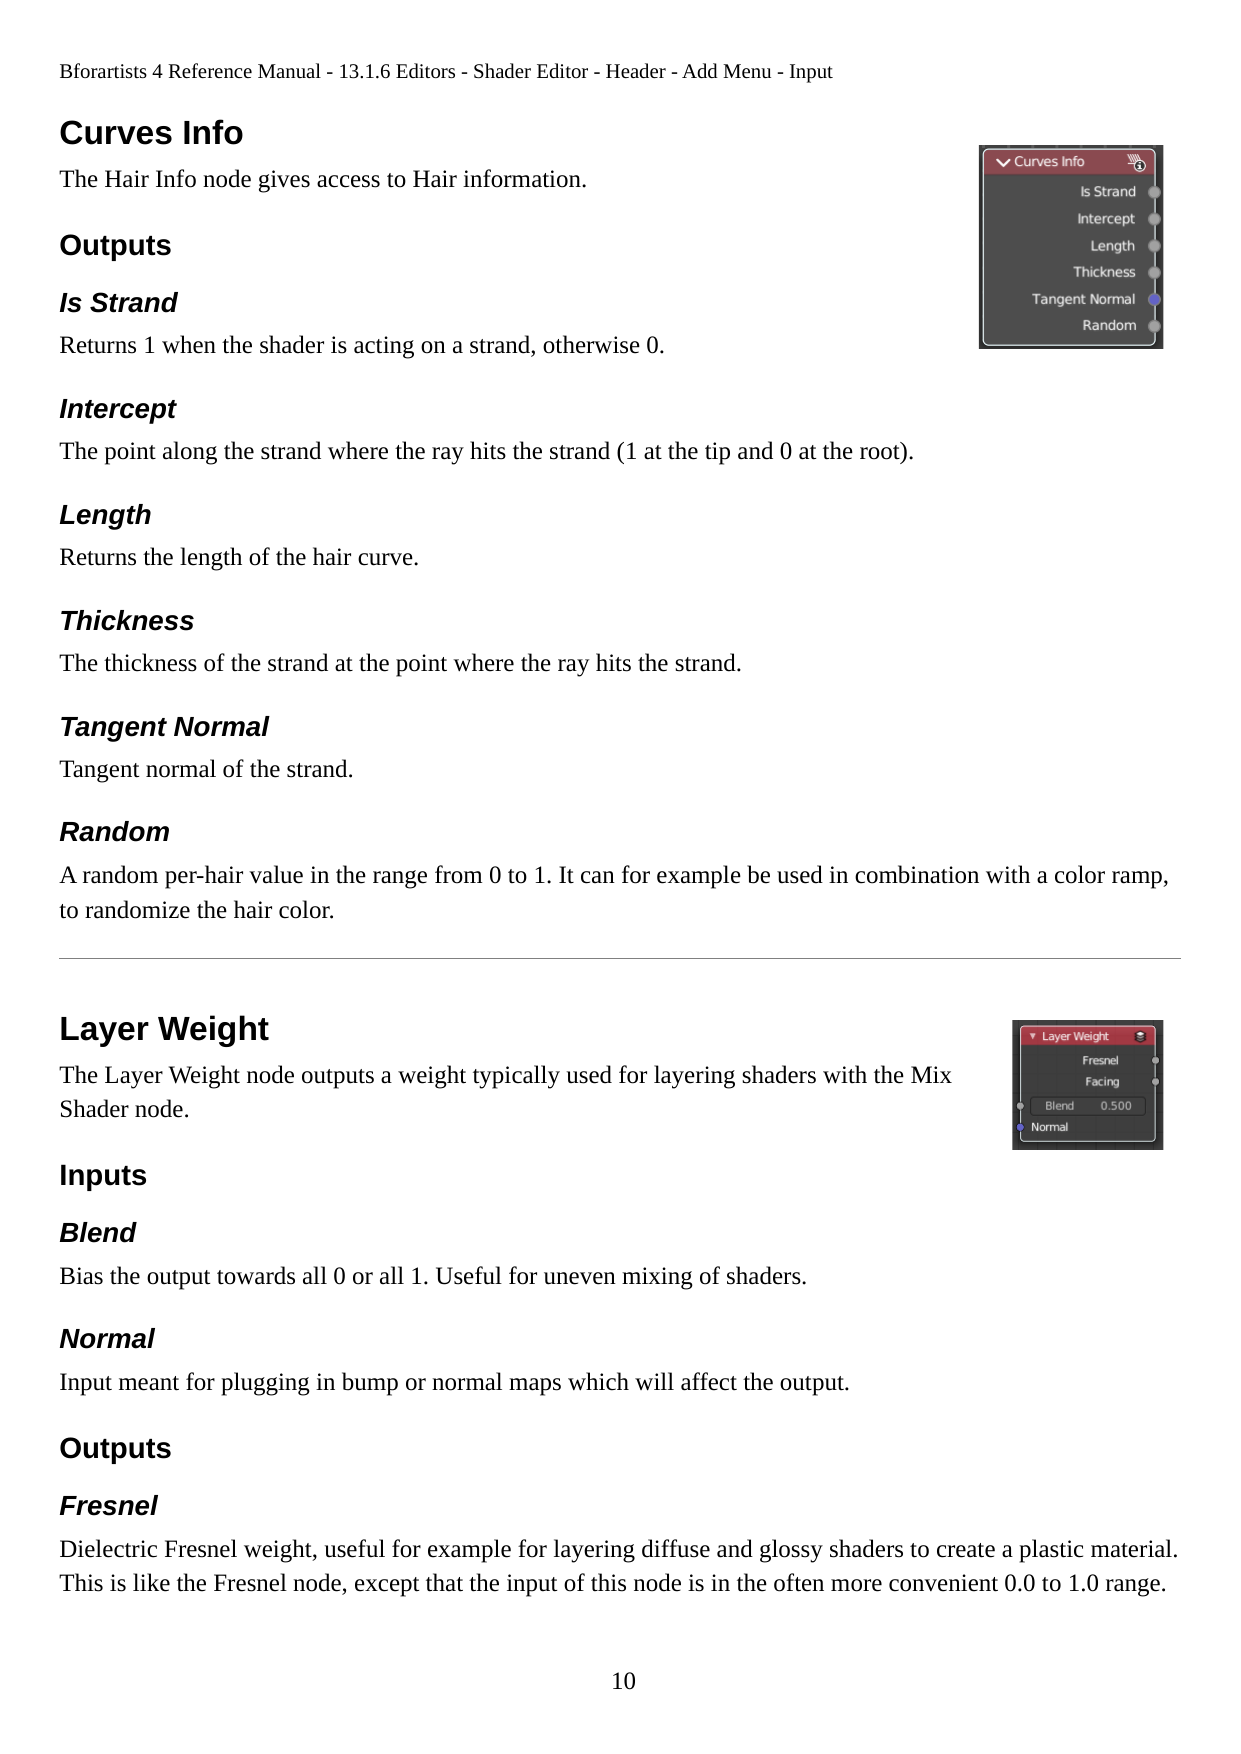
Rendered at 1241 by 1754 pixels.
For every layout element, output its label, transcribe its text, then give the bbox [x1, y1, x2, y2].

text The Hair Info node gives access to Hair information. [59, 164, 978, 192]
subtitle Fresnel [59, 1489, 1181, 1521]
subtitle Blend [59, 1217, 1181, 1249]
subtitle Length [59, 498, 1181, 530]
text Returns the length of the hair curve. [59, 542, 1181, 571]
text Tangent normal of the strand. [59, 754, 1181, 783]
subtitle Outputs [59, 227, 978, 261]
picture [978, 145, 1164, 349]
text The Layer Weight node outputs a weight typically used for layering shaders with the Mix Shader node. [59, 1060, 1012, 1123]
subtitle Curves Info [59, 113, 1181, 151]
text Dielectric Fresnel weight, useful for example for layering diffuse and glossy shaders to create a plastic material. This is like the Fresnel node, except that the input of this node is in the often more convenient 0.0 to 1.0 range. [59, 1534, 1181, 1597]
subtitle Is Strand [59, 286, 978, 318]
subtitle Inputs [59, 1158, 1181, 1192]
text The thickness of the strand at the point where the ray hits the strand. [59, 648, 1181, 677]
subtitle [1164, 286, 1181, 318]
text A random per-hair value in the range from 0 to 1. It can for example be used in combination with a color ramp, to randomize the hair color. [59, 860, 1181, 923]
subtitle [1164, 227, 1181, 261]
text Bias the output towards all 0 or all 1. Useful for uneven mixing of shaders. [59, 1261, 1181, 1290]
subtitle Normal [59, 1323, 1181, 1354]
picture [1012, 1020, 1164, 1150]
subtitle Thickness [59, 604, 1181, 636]
text Returns 1 when the shader is acting on a strand, otherwise 0. [59, 331, 1181, 359]
text The point along the strand where the ray hits the strand (1 at the tip and 0 at the root). [59, 436, 1181, 465]
text Input meant for plugging in bump or normal maps which will affect the output. [59, 1367, 1181, 1396]
subtitle Random [59, 816, 1181, 848]
subtitle Intercept [59, 392, 1181, 424]
subtitle Outputs [59, 1431, 1181, 1464]
subtitle Tangent Normal [59, 710, 1181, 742]
subtitle Layer Weight [59, 1009, 1181, 1047]
